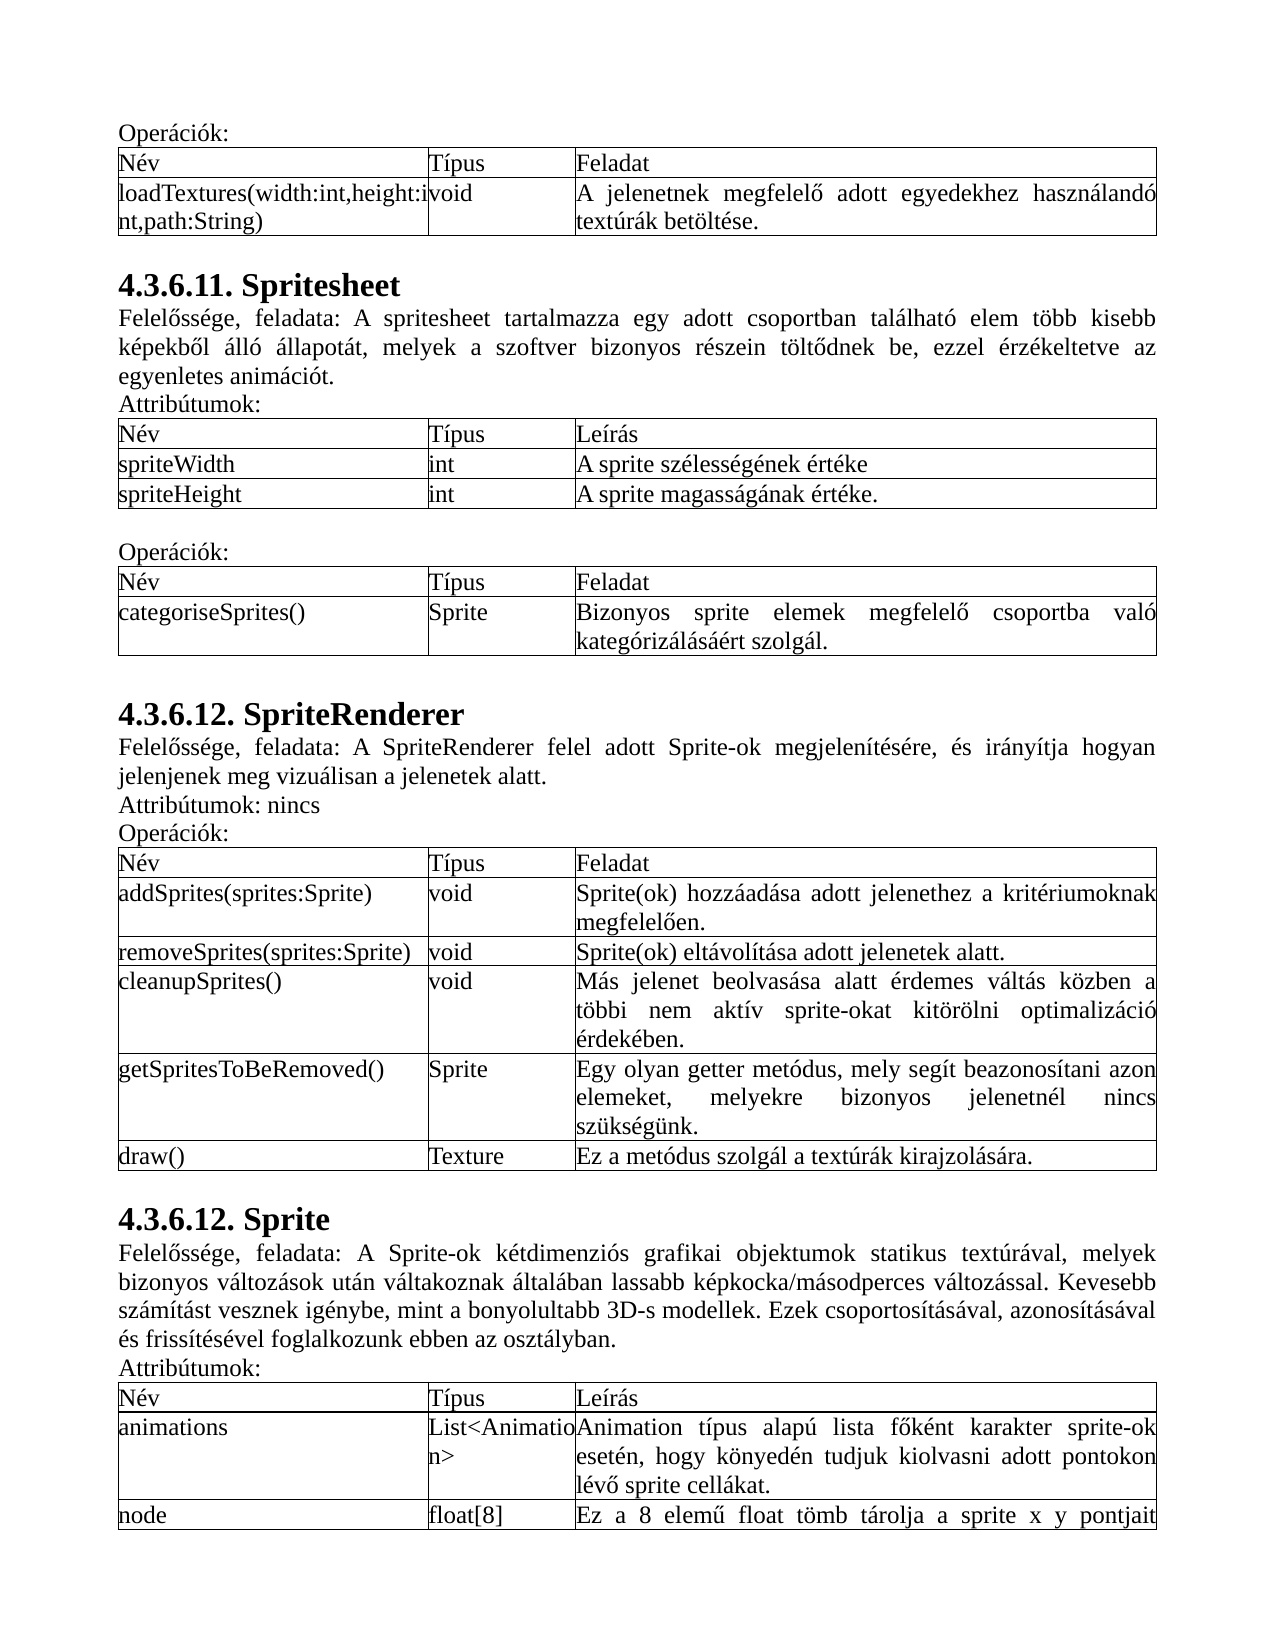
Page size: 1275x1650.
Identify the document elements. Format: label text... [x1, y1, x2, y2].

table_header Név [119, 148, 428, 177]
table_cell int [429, 449, 575, 478]
table_cell int [429, 479, 575, 508]
table_header Leírás [576, 419, 1156, 448]
table_cell cleanupSprites() [119, 966, 428, 1053]
table_header Név [119, 848, 428, 877]
table_cell removeSprites(sprites:Sprite) [119, 937, 428, 965]
text Operációk: [118, 818, 1157, 847]
table_header Típus [429, 1383, 575, 1411]
table_cell Ez a 8 elemű float tömb tárolja a sprite x y pontjait [576, 1500, 1156, 1528]
table_cell node [119, 1500, 428, 1528]
table_cell Sprite [429, 597, 575, 654]
table_header Név [119, 567, 428, 596]
text Operációk: [118, 537, 1157, 566]
table_header Típus [429, 848, 575, 877]
text Felelőssége, feladata: A Sprite-ok kétdimenziós grafikai objektumok statikus textúrával, melyek bizonyos változások után váltakoznak általában lassabb képkocka/másodperces változással. Kevesebb számítást vesznek igénybe, mint a bonyolultabb 3D-s modellek. Ezek csoportosításával, azonosításával és frissítésével foglalkozunk ebben az osztályban. [118, 1238, 1157, 1353]
table_cell addSprites(sprites:Sprite) [119, 878, 428, 936]
table_cell Sprite(ok) eltávolítása adott jelenetek alatt. [576, 937, 1156, 965]
table_header Név [119, 1383, 428, 1411]
text Felelőssége, feladata: A spritesheet tartalmazza egy adott csoportban található elem több kisebb képekből álló állapotát, melyek a szoftver bizonyos részein töltődnek be, ezzel érzékeltetve az egyenletes animációt. [118, 303, 1157, 389]
table_cell spriteWidth [119, 449, 428, 478]
text 4.3.6.11. Spritesheet [118, 265, 1157, 303]
table_header Feladat [576, 567, 1156, 596]
table_header Leírás [576, 1383, 1156, 1411]
table_cell A sprite magasságának értéke. [576, 479, 1156, 508]
table_cell void [429, 878, 575, 936]
table_header Típus [429, 567, 575, 596]
table_cell animations [119, 1413, 428, 1499]
table_cell spriteHeight [119, 479, 428, 508]
table_cell Animation típus alapú lista főként karakter sprite-ok esetén, hogy könyedén tudjuk kiolvasni adott pontokon lévő sprite cellákat. [576, 1413, 1156, 1499]
table_cell void [429, 966, 575, 1053]
text Attribútumok: [118, 389, 1157, 418]
table_cell draw() [119, 1141, 428, 1170]
table_cell void [429, 178, 575, 235]
text Operációk: [118, 118, 1157, 147]
table_cell Sprite(ok) hozzáadása adott jelenethez a kritériumoknak megfelelően. [576, 878, 1156, 936]
table_header Feladat [576, 848, 1156, 877]
text Attribútumok: [118, 1353, 1157, 1382]
text 4.3.6.12. Sprite [118, 1199, 1157, 1238]
table_cell loadTextures(width:int,height:int,path:String) [119, 178, 428, 235]
table_cell Sprite [429, 1054, 575, 1140]
table_header Típus [429, 419, 575, 448]
table_cell Texture [429, 1141, 575, 1170]
table_cell float[8] [429, 1500, 575, 1528]
table_cell Bizonyos sprite elemek megfelelő csoportba való kategórizálásáért szolgál. [576, 597, 1156, 654]
text Felelőssége, feladata: A SpriteRenderer felel adott Sprite-ok megjelenítésére, és irányítja hogyan jelenjenek meg vizuálisan a jelenetek alatt. [118, 732, 1157, 790]
table_cell void [429, 937, 575, 965]
table_cell List<Animation> [429, 1413, 575, 1499]
table_header Típus [429, 148, 575, 177]
table_header Feladat [576, 148, 1156, 177]
table_cell categoriseSprites() [119, 597, 428, 654]
text Attribútumok: nincs [118, 790, 1157, 818]
table_header Név [119, 419, 428, 448]
table_cell Egy olyan getter metódus, mely segít beazonosítani azon elemeket, melyekre bizonyos jelenetnél nincs szükségünk. [576, 1054, 1156, 1140]
table_cell getSpritesToBeRemoved() [119, 1054, 428, 1140]
table_cell Ez a metódus szolgál a textúrák kirajzolására. [576, 1141, 1156, 1170]
text 4.3.6.12. SpriteRenderer [118, 694, 1157, 732]
table_cell A jelenetnek megfelelő adott egyedekhez használandó textúrák betöltése. [576, 178, 1156, 235]
table_cell A sprite szélességének értéke [576, 449, 1156, 478]
table_cell Más jelenet beolvasása alatt érdemes váltás közben a többi nem aktív sprite-okat kitörölni optimalizáció érdekében. [576, 966, 1156, 1053]
